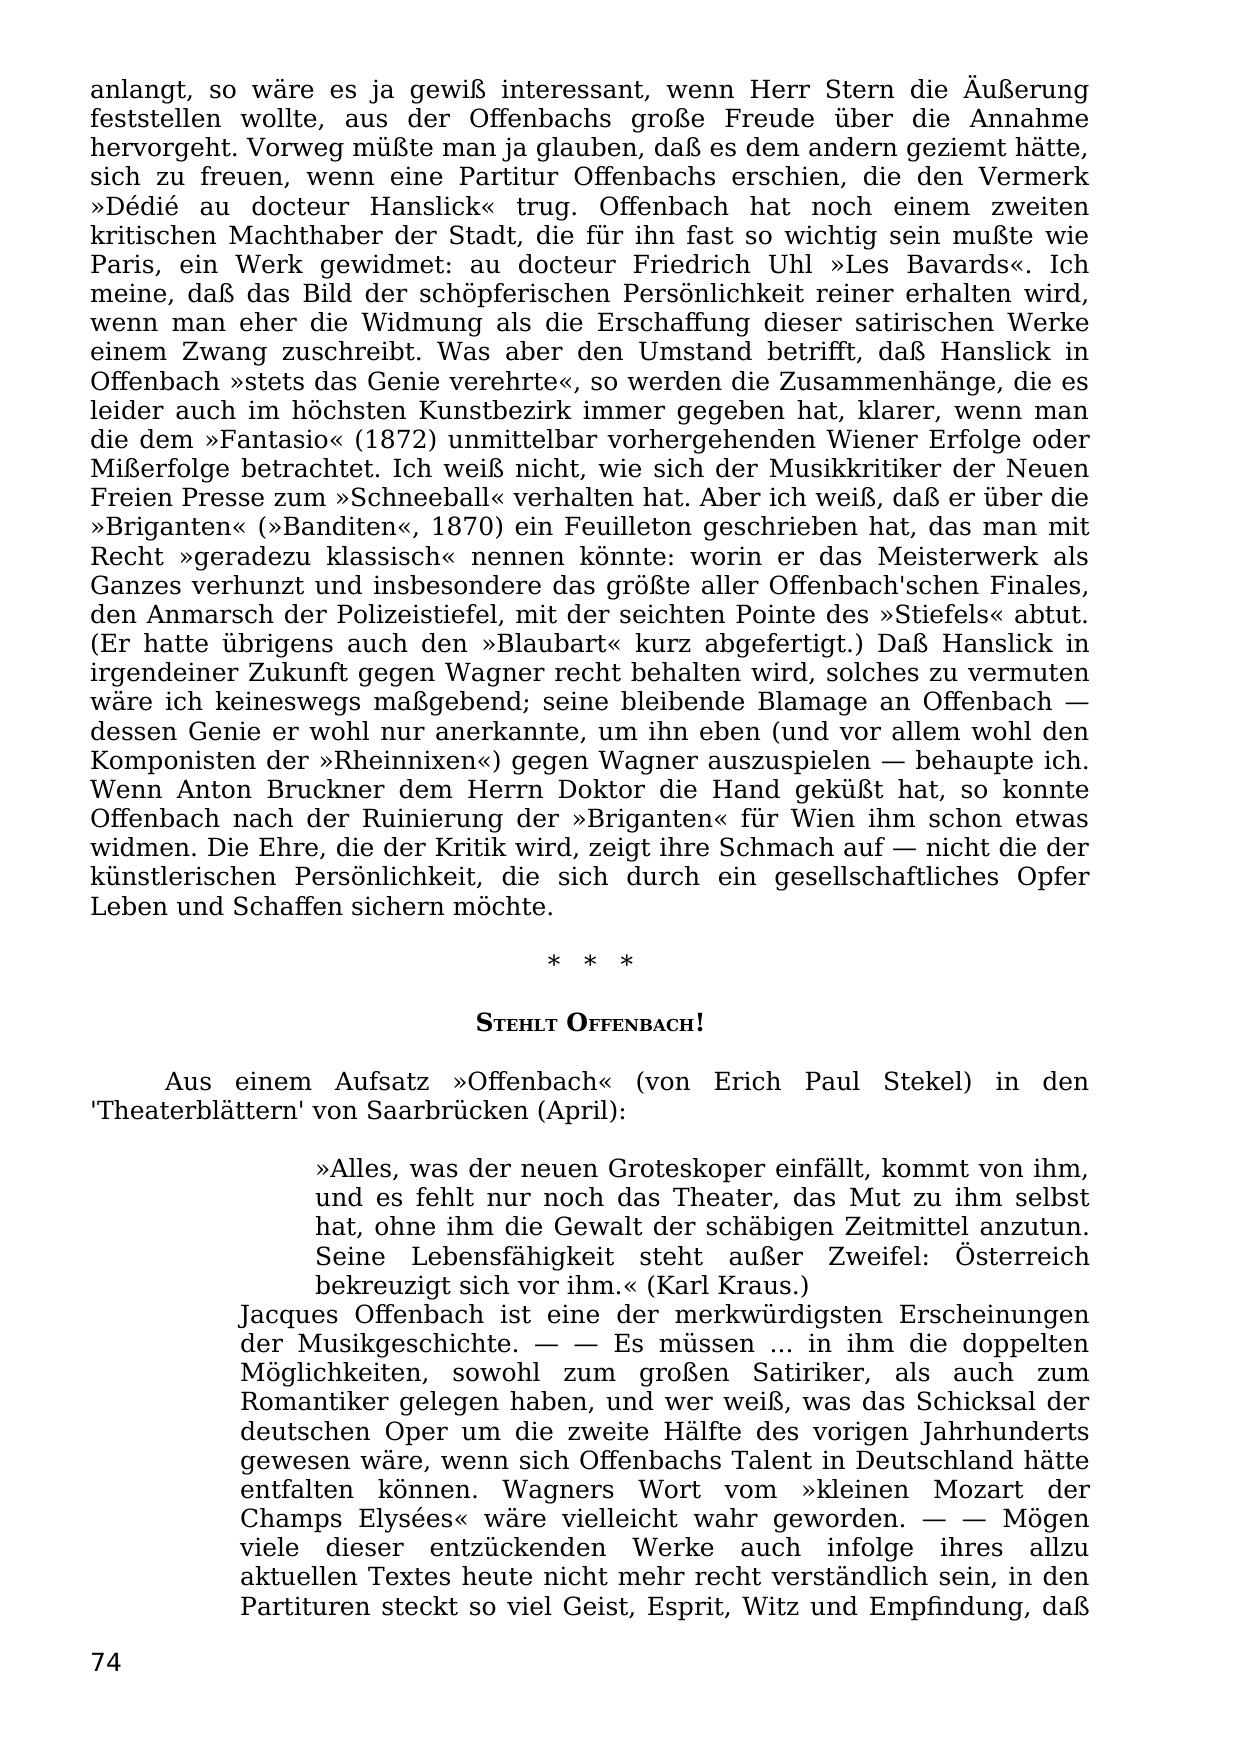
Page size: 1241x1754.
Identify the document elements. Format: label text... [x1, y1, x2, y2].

text * * * [90, 950, 1091, 979]
text anlangt, so wäre es ja gewiß interessant, wenn Herr Stern die Äußerung feststellen wollte, aus der Offenbachs große Freude über die Annahme hervorgeht. Vorweg müßte man ja glauben, daß es dem andern geziemt hätte, sich zu freuen, wenn eine Partitur Offenbachs erschien, die den Vermerk »Dédié au docteur Hanslick« trug. Offenbach hat noch einem zweiten kritischen Machthaber der Stadt, die für ihn fast so wichtig sein mußte wie Paris, ein Werk gewidmet: au docteur Friedrich Uhl »Les Bavards«. Ich meine, daß das Bild der schöpferischen Persönlichkeit reiner erhalten wird, wenn man eher die Widmung als die Erschaffung dieser satirischen Werke einem Zwang zuschreibt. Was aber den Umstand betrifft, daß Hanslick in Offenbach »stets das Genie verehrte«, so werden die Zusammenhänge, die es leider auch im höchsten Kunstbezirk immer gegeben hat, klarer, wenn man die dem »Fantasio« (1872) unmittelbar vorhergehenden Wiener Erfolge oder Mißerfolge betrachtet. Ich weiß nicht, wie sich der Musikkritiker der Neuen Freien Presse zum »Schneeball« verhalten hat. Aber ich weiß, daß er über die »Briganten« (»Banditen«, 1870) ein Feuilleton geschrieben hat, das man mit Recht »geradezu klassisch« nennen könnte: worin er das Meisterwerk als Ganzes verhunzt und insbesondere das größte aller Offenbach'schen Finales, den Anmarsch der Polizeistiefel, mit der seichten Pointe des »Stiefels« abtut. (Er hatte übrigens auch den »Blaubart« kurz abgefertigt.) Daß Hanslick in irgendeiner Zukunft gegen Wagner recht behalten wird, solches zu vermuten wäre ich keineswegs maßgebend; seine bleibende Blamage an Offenbach — dessen Genie er wohl nur anerkannte, um ihn eben (und vor allem wohl den Komponisten der »Rheinnixen«) gegen Wagner auszuspielen — behaupte ich. Wenn Anton Bruckner dem Herrn Doktor die Hand geküßt hat, so konnte Offenbach nach der Ruinierung der »Briganten« für Wien ihm schon etwas widmen. Die Ehre, die der Kritik wird, zeigt ihre Schmach auf — nicht die der künstlerischen Persönlichkeit, die sich durch ein gesellschaftliches Opfer Leben und Schaffen sichern möchte. [90, 75, 1091, 921]
text Stehlt Offenbach! [90, 979, 1091, 1037]
text »Alles, was der neuen Groteskoper einfällt, kommt von ihm, und es fehlt nur noch das Theater, das Mut zu ihm selbst hat, ohne ihm die Gewalt der schäbigen Zeitmittel anzutun. Seine Lebensfähigkeit steht außer Zweifel: Österreich bekreuzigt sich vor ihm.« (Karl Kraus.) [315, 1154, 1091, 1300]
text Aus einem Aufsatz »Offenbach« (von Erich Paul Stekel) in den 'Theaterblättern' von Saarbrücken (April): [90, 1067, 1091, 1125]
text Jacques Offenbach ist eine der merkwürdigsten Erscheinungen der Musikgeschichte. — — Es müssen ... in ihm die doppelten Möglichkeiten, sowohl zum großen Satiriker, als auch zum Romantiker gelegen haben, und wer weiß, was das Schicksal der deutschen Oper um die zweite Hälfte des vorigen Jahrhunderts gewesen wäre, wenn sich Offenbachs Talent in Deutschland hätte entfalten können. Wagners Wort vom »kleinen Mozart der Champs Elysées« wäre vielleicht wahr geworden. — — Mögen viele dieser entzückenden Werke auch infolge ihres allzu aktuellen Textes heute nicht mehr recht verständlich sein, in den Partituren steckt so viel Geist, Esprit, Witz und Empfindung, daß [240, 1300, 1091, 1621]
